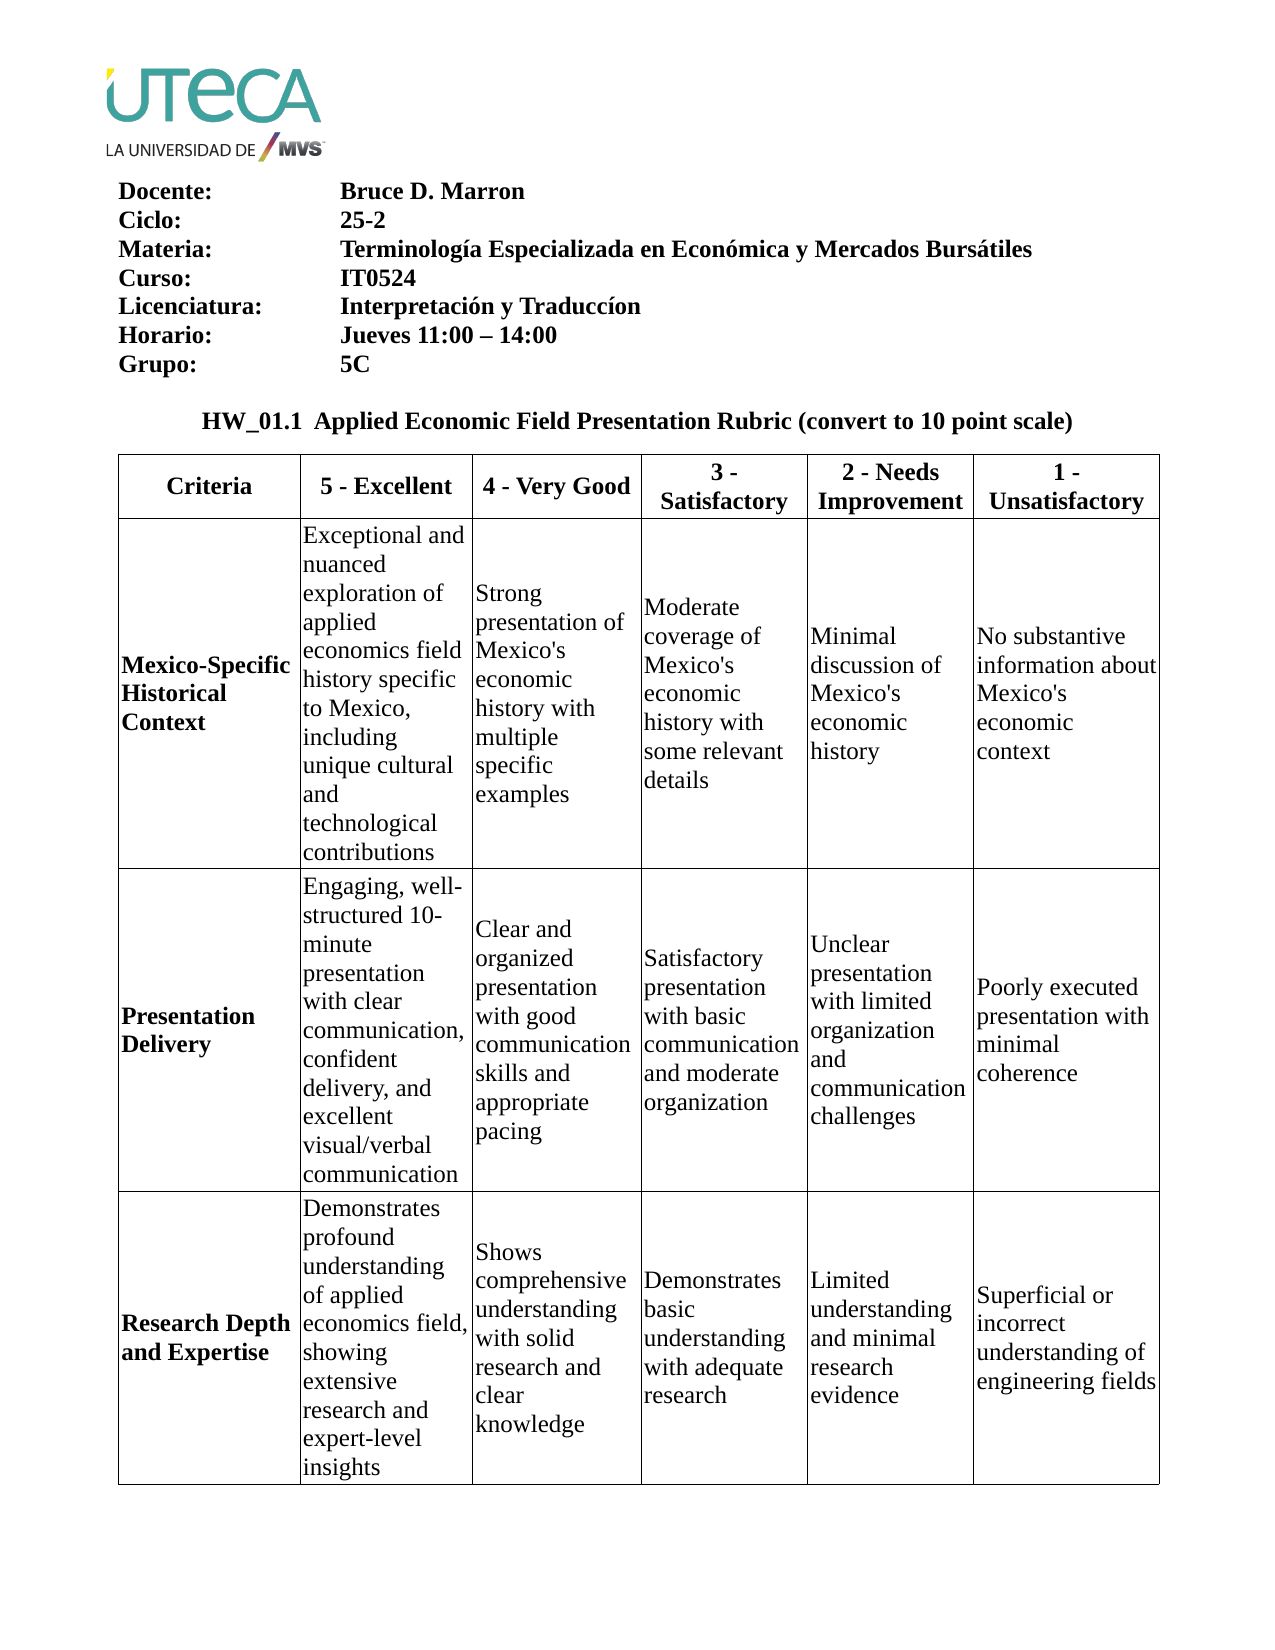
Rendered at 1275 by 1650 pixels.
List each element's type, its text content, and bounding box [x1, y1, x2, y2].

text Horario: Jueves 11:00 – 14:00 [118, 320, 1157, 349]
text Curso: IT0524 [118, 263, 1157, 291]
picture [104, 64, 328, 166]
table_cell Strong presentation of Mexico's economic history with multiple specific examples [473, 519, 641, 868]
table_cell Poorly executed presentation with minimal coherence [974, 869, 1159, 1191]
table_cell Satisfactory presentation with basic communication and moderate organization [642, 869, 807, 1191]
table_cell Limited understanding and minimal research evidence [808, 1192, 973, 1484]
text Ciclo: 25-2 [118, 205, 1157, 234]
table_header 2 - Needs Improvement [808, 455, 973, 517]
text HW_01.1 Applied Economic Field Presentation Rubric (convert to 10 point scale) [118, 406, 1157, 435]
table_cell Minimal discussion of Mexico's economic history [808, 519, 973, 868]
table_header 1 - Unsatisfactory [974, 455, 1159, 517]
table_cell Mexico-Specific Historical Context [119, 519, 300, 868]
table_cell Demonstrates basic understanding with adequate research [642, 1192, 807, 1484]
text Grupo: 5C [118, 349, 1157, 378]
text Licenciatura: Interpretación y Traduccíon [118, 291, 1157, 320]
table_cell Shows comprehensive understanding with solid research and clear knowledge [473, 1192, 641, 1484]
table_cell Demonstrates profound understanding of applied economics field, showing extensive research and expert-level insights [301, 1192, 472, 1484]
text Materia: Terminología Especializada en Económica y Mercados Bursátiles [118, 234, 1157, 263]
table_header 5 - Excellent [301, 455, 472, 517]
text Docente: Bruce D. Marron [118, 176, 1157, 205]
table_header 4 - Very Good [473, 455, 641, 517]
table_cell No substantive information about Mexico's economic context [974, 519, 1159, 868]
table_cell Research Depth and Expertise [119, 1192, 300, 1484]
table_header 3 - Satisfactory [642, 455, 807, 517]
table_cell Exceptional and nuanced exploration of applied economics field history specific to Mexico, including unique cultural and technological contributions [301, 519, 472, 868]
table_cell Moderate coverage of Mexico's economic history with some relevant details [642, 519, 807, 868]
table_header Criteria [119, 455, 300, 517]
table_cell Superficial or incorrect understanding of engineering fields [974, 1192, 1159, 1484]
table_cell Presentation Delivery [119, 869, 300, 1191]
table_cell Engaging, well-structured 10-minute presentation with clear communication, confident delivery, and excellent visual/verbal communication [301, 869, 472, 1191]
table_cell Unclear presentation with limited organization and communication challenges [808, 869, 973, 1191]
table_cell Clear and organized presentation with good communication skills and appropriate pacing [473, 869, 641, 1191]
